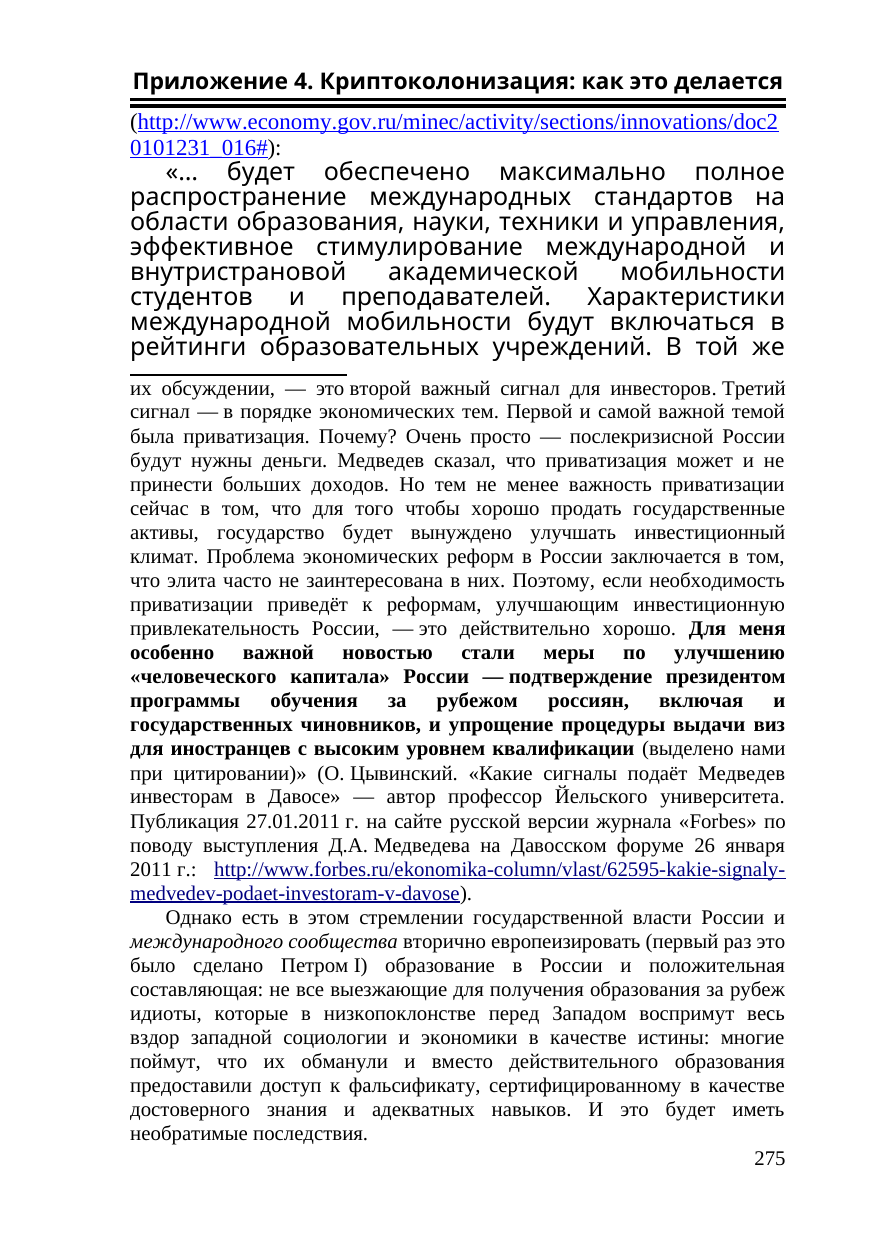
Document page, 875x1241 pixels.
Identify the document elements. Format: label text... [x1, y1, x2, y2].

text (http://www.economy.gov.ru/minec/activity/sections/innovations/doc20101231_016#): [130, 108, 786, 160]
text Однако есть в этом стремлении государственной власти России и международного сообщества вторично европеизировать (первый раз это было сделано Петром I) образование в России и положительная составляющая: не все выезжающие для получения образования за рубеж идиоты, которые в низкопоклонстве перед Западом воспримут весь вздор западной социологии и экономики в качестве истины: многие поймут, что их обманули и вместо действительного образования предоставили доступ к фальсификату, сертифицированному в качестве достоверного знания и адекватных навыков. И это будет иметь необратимые последствия. [130, 905, 786, 1145]
text их обсуждении, — это второй важный сигнал для инвесторов. Третий сигнал — в порядке экономических тем. Первой и самой важной темой была приватизация. Почему? Очень просто — послекризисной России будут нужны деньги. Медведев сказал, что приватизация может и не принести больших доходов. Но тем не менее важность приватизации сейчас в том, что для того чтобы хорошо продать государственные активы, государство будет вынуждено улучшать инвестиционный климат. Проблема экономических реформ в России заключается в том, что элита часто не заинтересована в них. Поэтому, если необходимость приватизации приведёт к реформам, улучшающим инвестиционную привлекательность России, — это действительно хорошо. Для меня особенно важной новостью стали меры по улучшению «человеческого капитала» России — подтверждение президентом программы обучения за рубежом россиян, включая и государственных чиновников, и упрощение процедуры выдачи виз для иностранцев с высоким уровнем квалификации (выделено нами при цитировании)» (О. Цывинский. «Какие сигналы подаёт Медведев инвесторам в Давосе» — автор профессор Йельского университета. Публикация 27.01.2011 г. на сайте русской версии журнала «Forbes» по поводу выступления Д.А. Медведева на Давосском форуме 26 января 2011 г.: http://www.forbes.ru/ekonomika-column/vlast/62595-kakie-signaly-medvedev-podaet-investoram-v-davose). [130, 375, 786, 905]
text «… будет обеспечено максимально полное распространение международных стандартов на области образования, науки, техники и управления, эффективное стимулирование международной и внутристрановой академической мобильности студентов и преподавателей. Характеристики международной мобильности будут включаться в рейтинги образовательных учреждений. В той же [130, 160, 786, 360]
